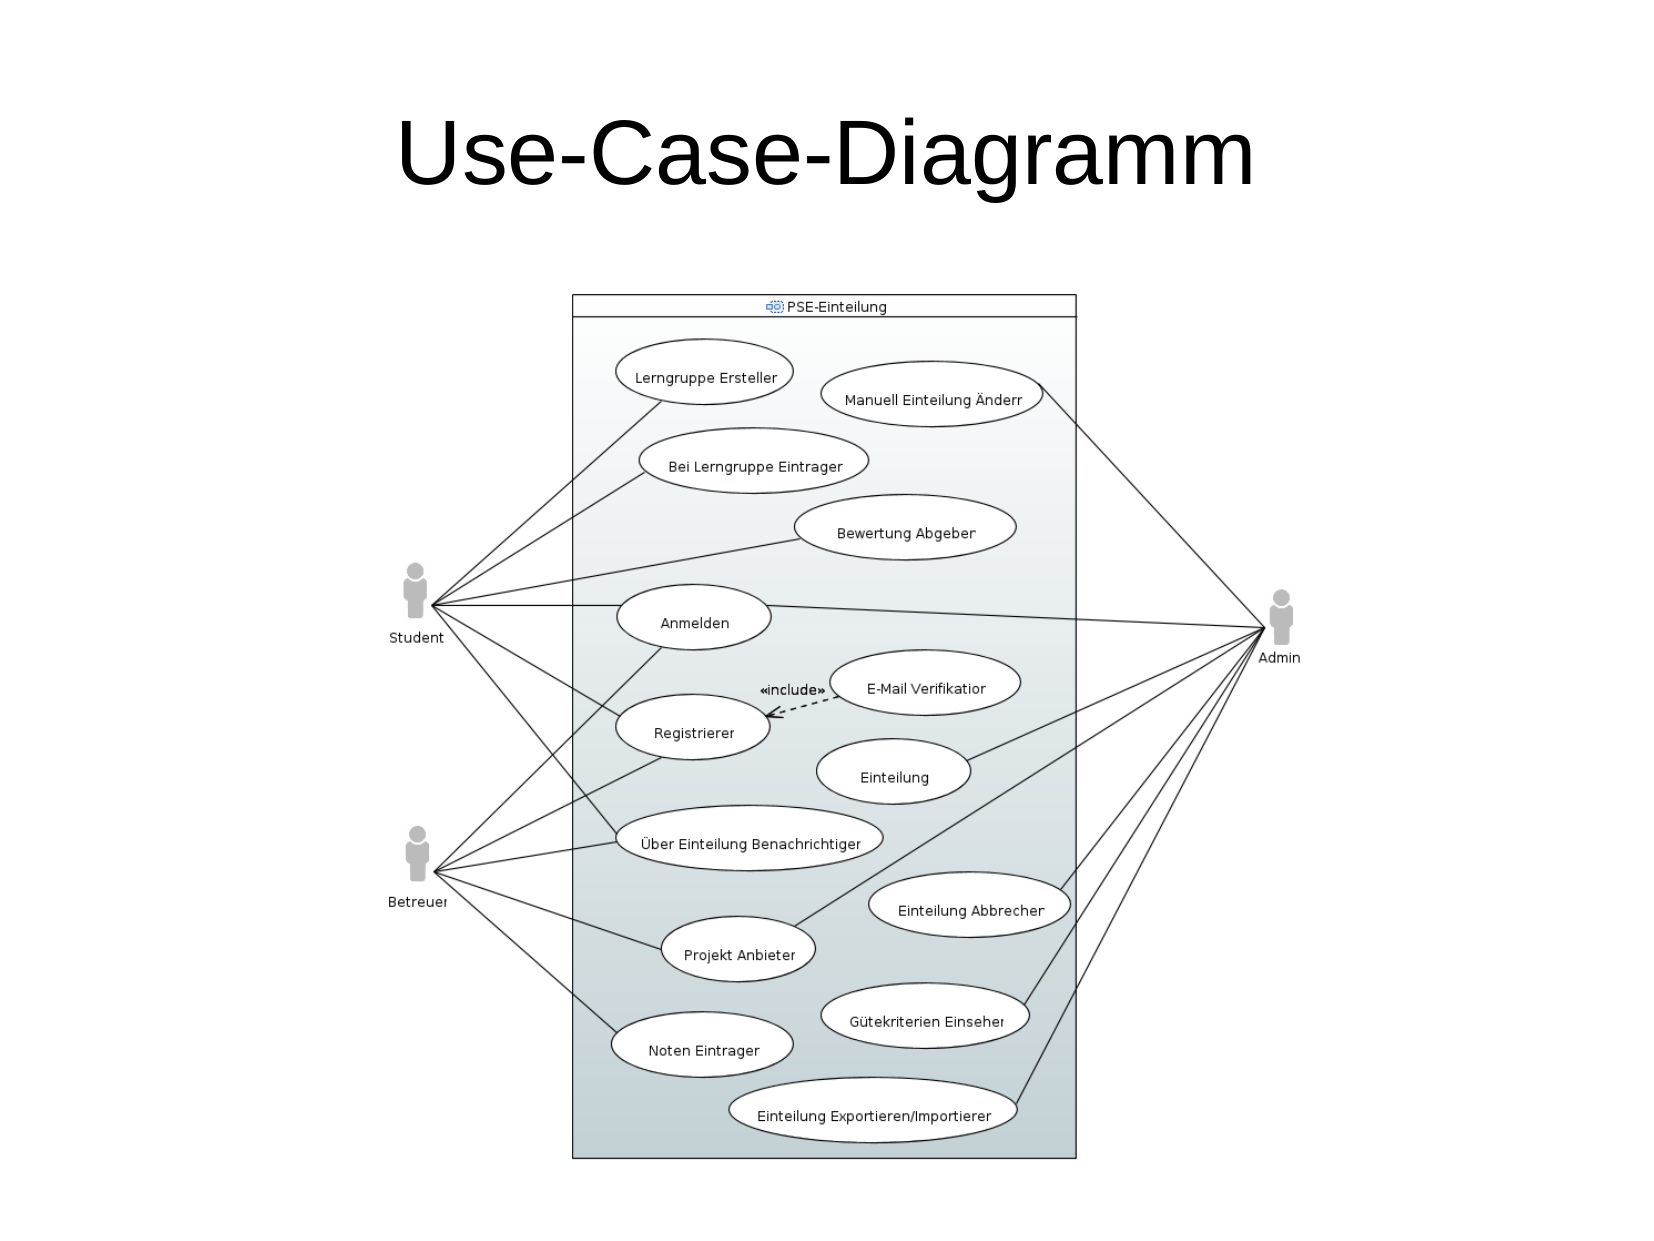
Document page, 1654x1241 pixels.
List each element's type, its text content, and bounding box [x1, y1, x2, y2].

title Use-Case-Diagramm [82, 49, 1571, 257]
picture [347, 283, 1323, 1170]
